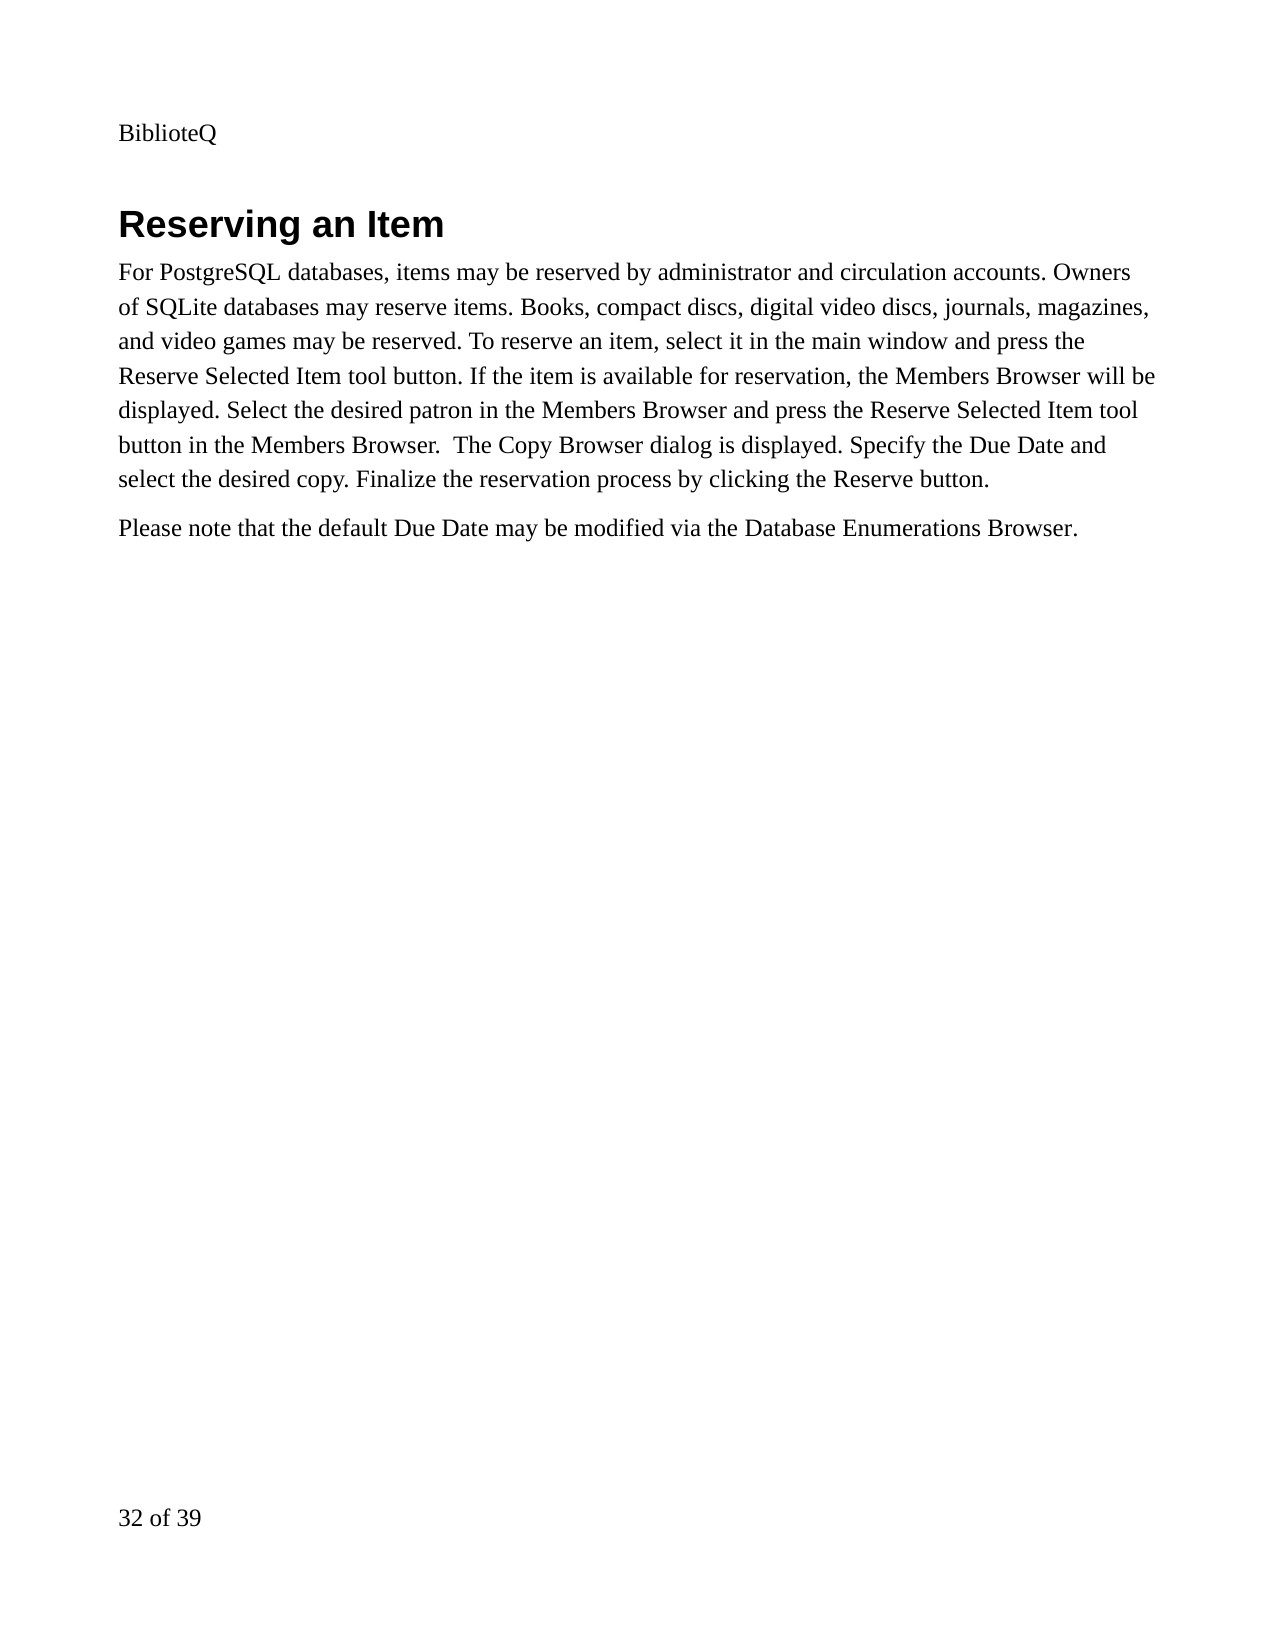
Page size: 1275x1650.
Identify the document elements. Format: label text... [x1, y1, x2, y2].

text For PostgreSQL databases, items may be reserved by administrator and circulation accounts. Owners of SQLite databases may reserve items. Books, compact discs, digital video discs, journals, magazines, and video games may be reserved. To reserve an item, select it in the main window and press the Reserve Selected Item tool button. If the item is available for reservation, the Members Browser will be displayed. Select the desired patron in the Members Browser and press the Reserve Selected Item tool button in the Members Browser. The Copy Browser dialog is displayed. Specify the Due Date and select the desired copy. Finalize the reservation process by clicking the Reserve button. [118, 257, 1157, 493]
text Please note that the default Due Date may be modified via the Database Enumerations Browser. [118, 513, 1157, 542]
subtitle Reserving an Item [118, 201, 1157, 245]
